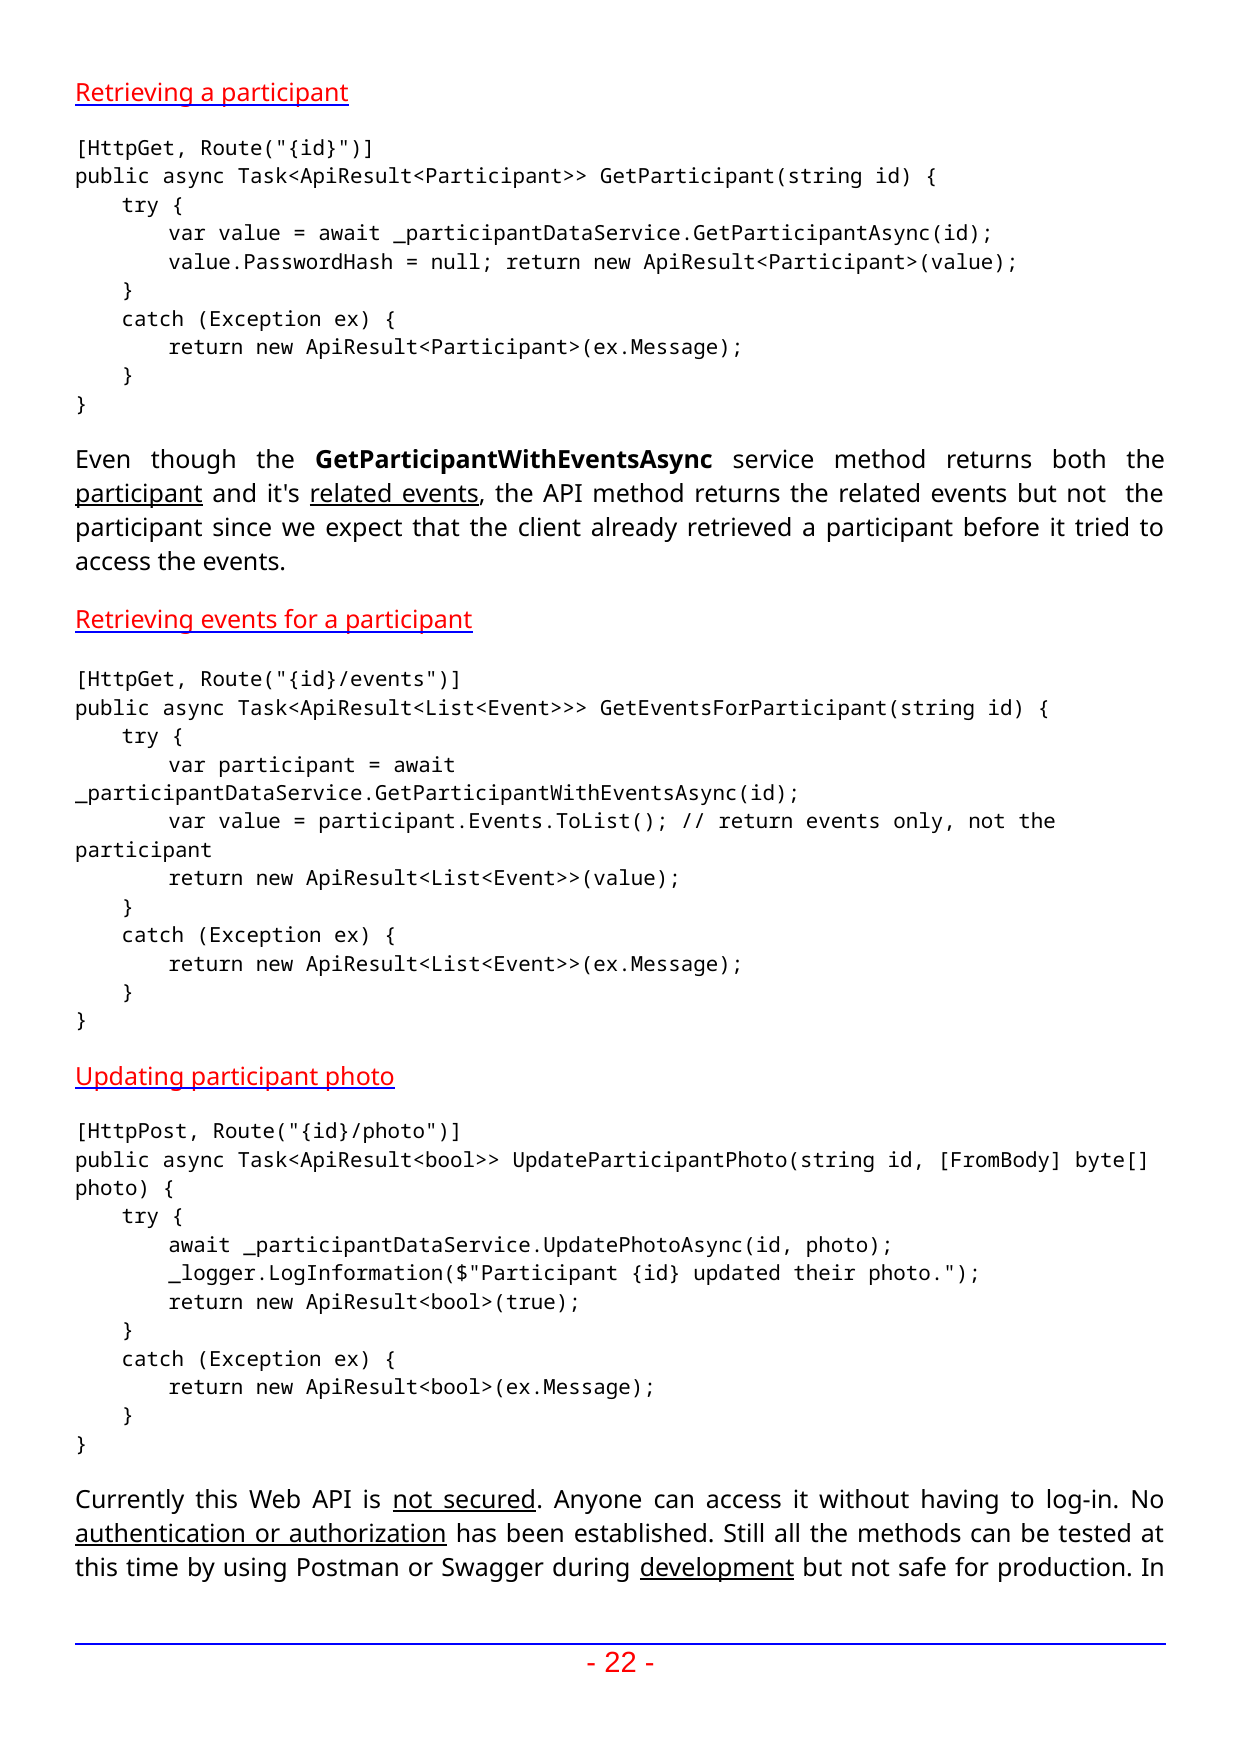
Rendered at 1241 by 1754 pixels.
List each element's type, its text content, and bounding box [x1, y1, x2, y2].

text } [75, 892, 1166, 920]
text Currently this Web API is not secured. Anyone can access it without having to log-in. No authentication or authorization has been established. Still all the methods can be tested at this time by using Postman or Swagger during development but not safe for production. In [75, 1482, 1166, 1584]
text } [75, 275, 1166, 304]
text [HttpGet, Route("{id}/events")] [75, 664, 1166, 693]
text var participant = await _participantDataService.GetParticipantWithEventsAsync(id); [75, 750, 1166, 807]
text Retrieving events for a participant [75, 602, 1166, 636]
text public async Task<ApiResult<Participant>> GetParticipant(string id) { [75, 162, 1166, 190]
text } [75, 361, 1166, 389]
text [HttpGet, Route("{id}")] [75, 133, 1166, 162]
text return new ApiResult<Participant>(ex.Message); [75, 332, 1166, 361]
text [HttpPost, Route("{id}/photo")] [75, 1116, 1166, 1145]
text catch (Exception ex) { [75, 920, 1166, 949]
text try { [75, 721, 1166, 750]
text } [75, 1315, 1166, 1344]
text public async Task<ApiResult<List<Event>>> GetEventsForParticipant(string id) { [75, 693, 1166, 721]
text } [75, 1429, 1166, 1457]
text } [75, 977, 1166, 1006]
text catch (Exception ex) { [75, 1344, 1166, 1372]
text return new ApiResult<bool>(true); [75, 1287, 1166, 1315]
text var value = participant.Events.ToList(); // return events only, not the participant [75, 807, 1166, 863]
text var value = await _participantDataService.GetParticipantAsync(id); [75, 218, 1166, 247]
text _logger.LogInformation($"Participant {id} updated their photo."); [75, 1258, 1166, 1287]
text return new ApiResult<List<Event>>(value); [75, 863, 1166, 892]
text return new ApiResult<bool>(ex.Message); [75, 1372, 1166, 1401]
text Retrieving a participant [75, 75, 1166, 109]
text } [75, 1006, 1166, 1034]
text try { [75, 1202, 1166, 1230]
text try { [75, 190, 1166, 218]
text await _participantDataService.UpdatePhotoAsync(id, photo); [75, 1230, 1166, 1258]
text value.PasswordHash = null; return new ApiResult<Participant>(value); [75, 247, 1166, 275]
text } [75, 389, 1166, 417]
text catch (Exception ex) { [75, 304, 1166, 332]
text return new ApiResult<List<Event>>(ex.Message); [75, 949, 1166, 977]
text Even though the GetParticipantWithEventsAsync service method returns both the participant and it's related events, the API method returns the related events but not the participant since we expect that the client already retrieved a participant before it tried to access the events. [75, 442, 1166, 578]
text public async Task<ApiResult<bool>> UpdateParticipantPhoto(string id, [FromBody] byte[] photo) { [75, 1145, 1166, 1202]
text Updating participant photo [75, 1058, 1166, 1092]
text } [75, 1401, 1166, 1429]
